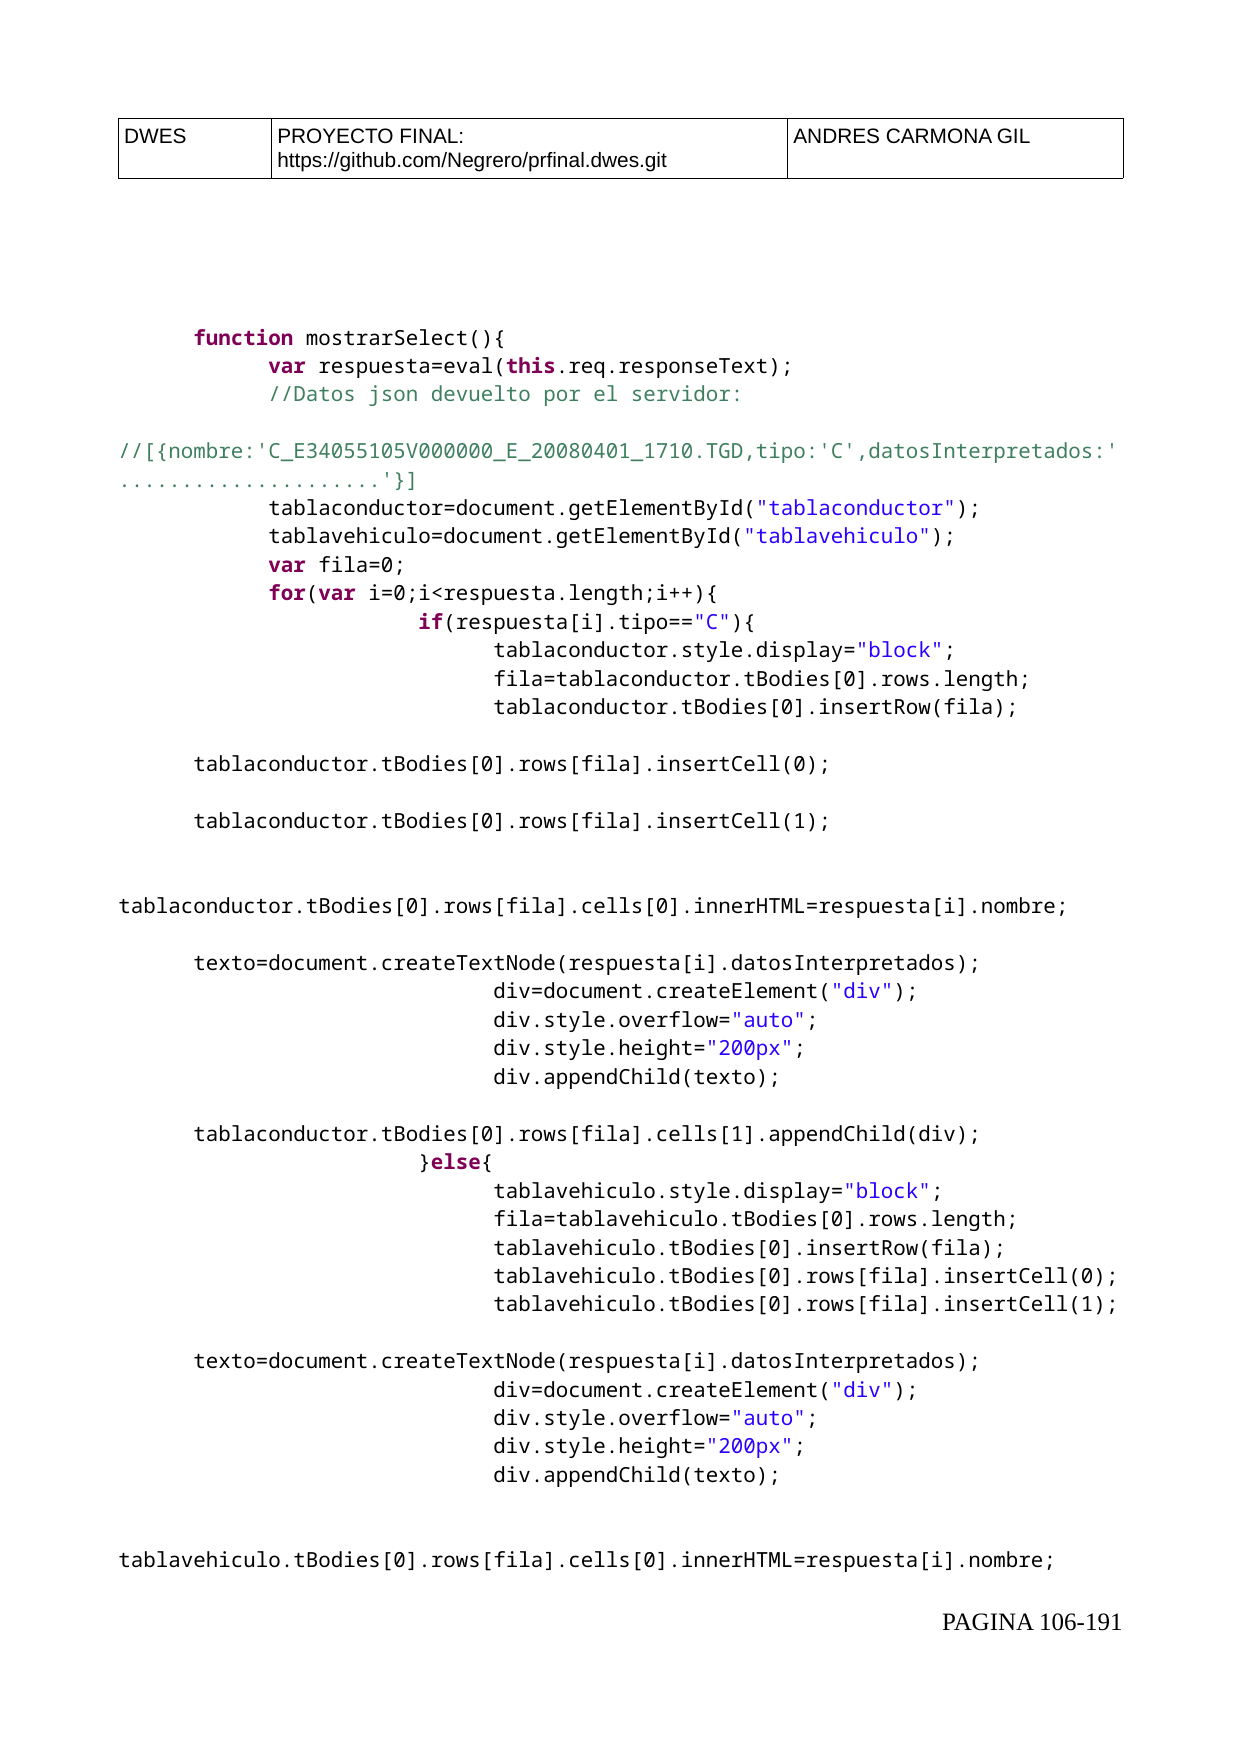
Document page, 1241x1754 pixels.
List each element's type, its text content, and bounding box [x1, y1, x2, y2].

text }else{ [118, 1147, 1122, 1176]
text tablaconductor.tBodies[0].rows[fila].cells[0].innerHTML=respuesta[i].nombre; [118, 834, 1122, 920]
text fila=tablavehiculo.tBodies[0].rows.length; [118, 1204, 1122, 1233]
text tablaconductor.tBodies[0].rows[fila].insertCell(0); [118, 721, 1122, 778]
text tablaconductor=document.getElementById("tablaconductor"); [118, 493, 1122, 522]
text div=document.createElement("div"); [118, 977, 1122, 1005]
text if(respuesta[i].tipo=="C"){ [118, 607, 1122, 635]
text texto=document.createTextNode(respuesta[i].datosInterpretados); [118, 1318, 1122, 1375]
text tablavehiculo.tBodies[0].rows[fila].insertCell(0); [118, 1261, 1122, 1289]
text div.appendChild(texto); [118, 1460, 1122, 1488]
text div=document.createElement("div"); [118, 1375, 1122, 1403]
text div.style.height="200px"; [118, 1033, 1122, 1062]
text var fila=0; [118, 550, 1122, 578]
text div.style.overflow="auto"; [118, 1403, 1122, 1432]
text fila=tablaconductor.tBodies[0].rows.length; [118, 664, 1122, 692]
text var respuesta=eval(this.req.responseText); [118, 351, 1122, 379]
text tablaconductor.tBodies[0].rows[fila].insertCell(1); [118, 778, 1122, 834]
text for(var i=0;i<respuesta.length;i++){ [118, 578, 1122, 607]
text function mostrarSelect(){ [118, 323, 1122, 351]
text tablavehiculo.tBodies[0].rows[fila].insertCell(1); [118, 1289, 1122, 1318]
text tablavehiculo=document.getElementById("tablavehiculo"); [118, 522, 1122, 550]
text //Datos json devuelto por el servidor: [118, 379, 1122, 408]
text div.appendChild(texto); [118, 1062, 1122, 1090]
text tablaconductor.style.display="block"; [118, 635, 1122, 664]
text texto=document.createTextNode(respuesta[i].datosInterpretados); [118, 920, 1122, 977]
text div.style.height="200px"; [118, 1432, 1122, 1460]
text tablavehiculo.tBodies[0].rows[fila].cells[0].innerHTML=respuesta[i].nombre; [118, 1488, 1122, 1574]
text tablaconductor.tBodies[0].rows[fila].cells[1].appendChild(div); [118, 1090, 1122, 1147]
text tablavehiculo.style.display="block"; [118, 1176, 1122, 1204]
text tablavehiculo.tBodies[0].insertRow(fila); [118, 1233, 1122, 1261]
text div.style.overflow="auto"; [118, 1005, 1122, 1033]
text //[{nombre:'C_E34055105V000000_E_20080401_1710.TGD,tipo:'C',datosInterpretados:'.....................'}] [118, 408, 1122, 493]
text tablaconductor.tBodies[0].insertRow(fila); [118, 692, 1122, 721]
